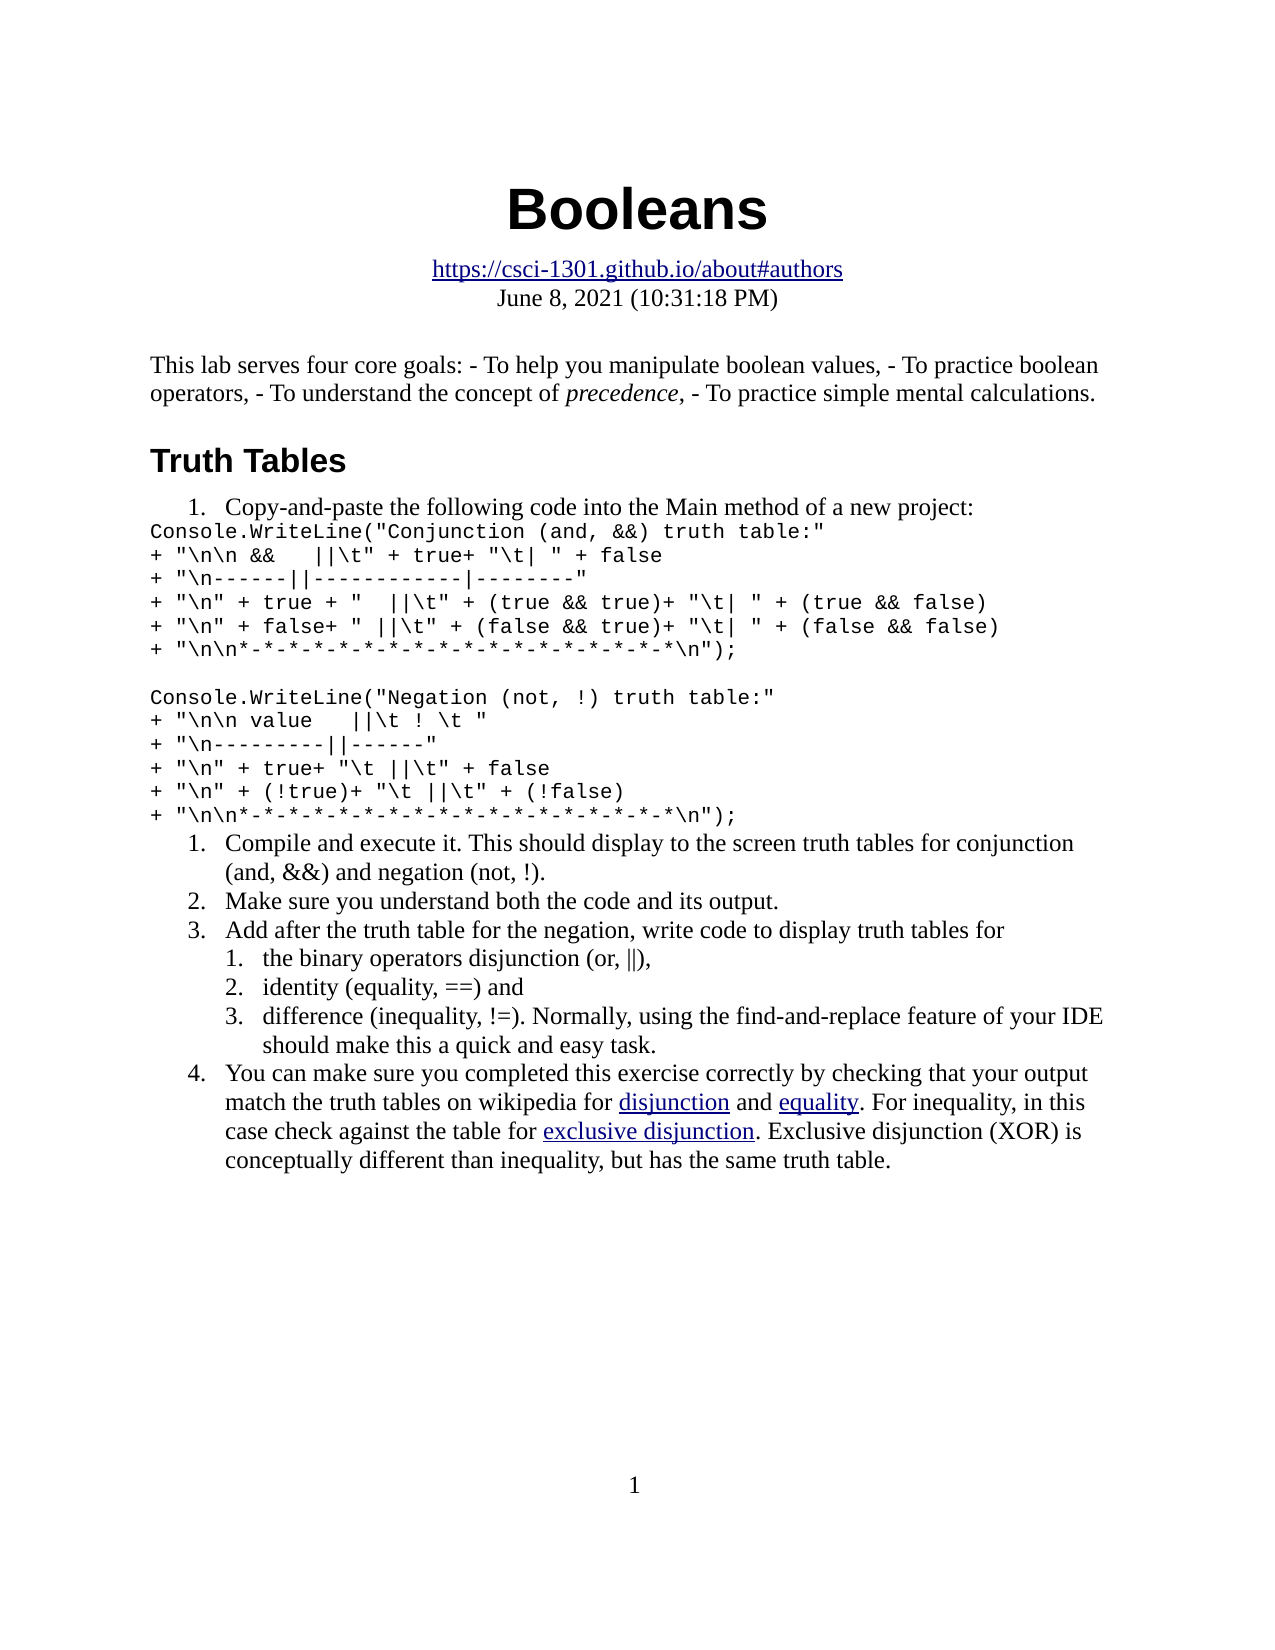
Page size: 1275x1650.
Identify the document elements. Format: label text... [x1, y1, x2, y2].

text This lab serves four core goals: - To help you manipulate boolean values, - To practice boolean operators, - To understand the concept of precedence, - To practice simple mental calculations. [150, 350, 1125, 407]
list difference (inequality, !=). Normally, using the find-and-replace feature of your IDE should make this a quick and easy task. [225, 1001, 1125, 1058]
list the binary operators disjunction (or, ||), [225, 943, 1125, 972]
text + "\n---------||------" [150, 734, 1125, 758]
text + "\n------||------------|--------" [150, 568, 1125, 592]
text https://csci-1301.github.io/about#authors [150, 254, 1125, 283]
text Console.WriteLine("Conjunction (and, &&) truth table:" [150, 521, 1125, 545]
text Console.WriteLine("Negation (not, !) truth table:" [150, 687, 1125, 710]
text + "\n" + true + " ||\t" + (true && true)+ "\t| " + (true && false) [150, 592, 1125, 616]
title Booleans [150, 175, 1125, 242]
list Make sure you understand both the code and its output. [187, 886, 1125, 915]
list identity (equality, ==) and [225, 972, 1125, 1001]
list You can make sure you completed this exercise correctly by checking that your output match the truth tables on wikipedia for disjunction and equality. For inequality, in this case check against the table for exclusive disjunction. Exclusive disjunction (XOR) is conceptually different than inequality, but has the same truth table. [187, 1058, 1125, 1173]
list Add after the truth table for the negation, write code to display truth tables for [187, 915, 1125, 943]
list Copy-and-paste the following code into the Main method of a new project: [187, 492, 1125, 521]
text June 8, 2021 (10:31:18 PM) [150, 283, 1125, 312]
list Compile and execute it. This should display to the screen truth tables for conjunction (and, &&) and negation (not, !). [187, 828, 1125, 886]
text + "\n\n value ||\t ! \t " [150, 710, 1125, 734]
text + "\n" + false+ " ||\t" + (false && true)+ "\t| " + (false && false) [150, 616, 1125, 639]
text + "\n\n*-*-*-*-*-*-*-*-*-*-*-*-*-*-*-*-*-*\n"); [150, 639, 1125, 663]
text + "\n\n && ||\t" + true+ "\t| " + false [150, 545, 1125, 568]
text + "\n" + true+ "\t ||\t" + false [150, 758, 1125, 781]
subtitle Truth Tables [150, 441, 1125, 480]
text + "\n\n*-*-*-*-*-*-*-*-*-*-*-*-*-*-*-*-*-*\n"); [150, 805, 1125, 828]
text + "\n" + (!true)+ "\t ||\t" + (!false) [150, 781, 1125, 805]
